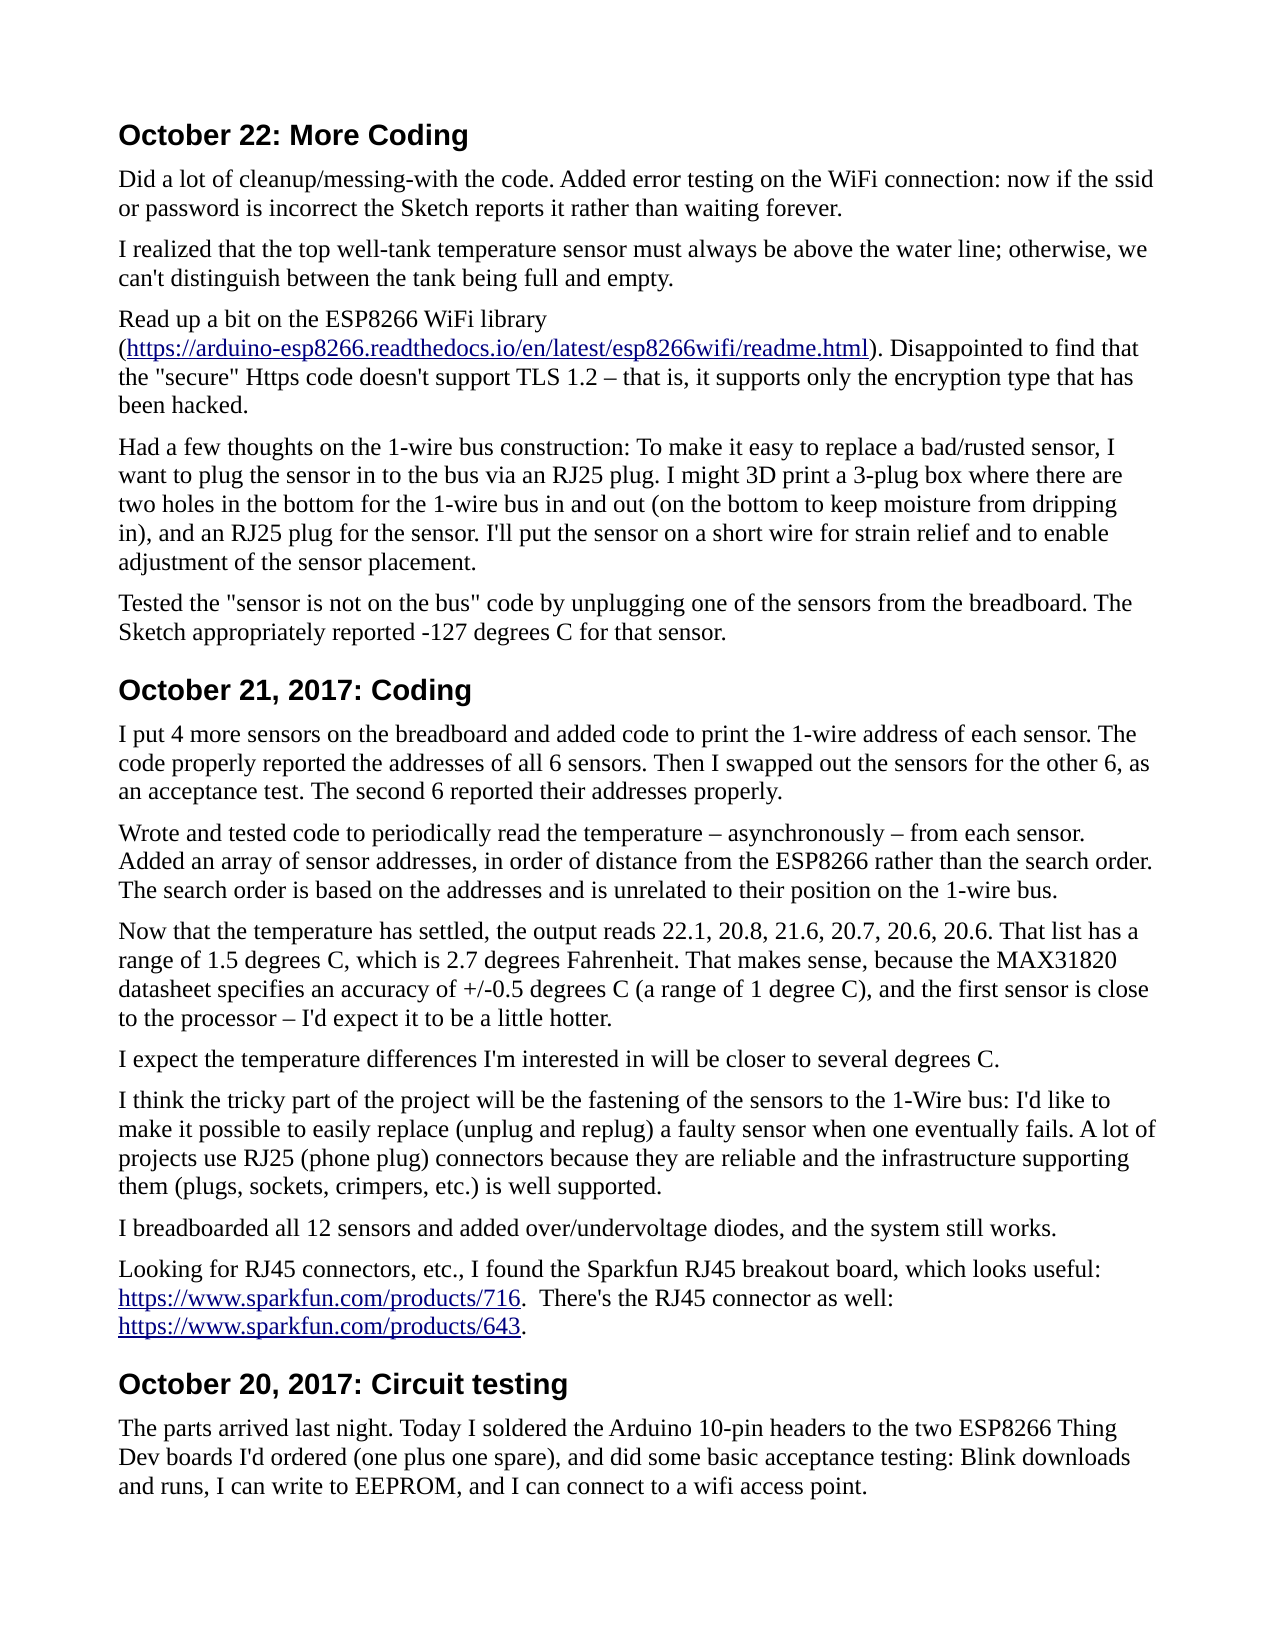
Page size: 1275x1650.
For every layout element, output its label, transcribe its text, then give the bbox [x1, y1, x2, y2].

text I breadboarded all 12 sensors and added over/undervoltage diodes, and the system still works. [118, 1213, 1157, 1241]
text Had a few thoughts on the 1-wire bus construction: To make it easy to replace a bad/rusted sensor, I want to plug the sensor in to the bus via an RJ25 plug. I might 3D print a 3-plug box where there are two holes in the bottom for the 1-wire bus in and out (on the bottom to keep moisture from dripping in), and an RJ25 plug for the sensor. I'll put the sensor on a short wire for strain relief and to enable adjustment of the sensor placement. [118, 432, 1157, 576]
text Looking for RJ45 connectors, etc., I found the Sparkfun RJ45 breakout board, which looks useful: https://www.sparkfun.com/products/716. There's the RJ45 connector as well: https://www.sparkfun.com/products/643. [118, 1254, 1157, 1340]
subtitle October 20, 2017: Circuit testing [118, 1367, 1157, 1401]
text Now that the temperature has settled, the output reads 22.1, 20.8, 21.6, 20.7, 20.6, 20.6. That list has a range of 1.5 degrees C, which is 2.7 degrees Fahrenheit. That makes sense, because the MAX31820 datasheet specifies an accuracy of +/-0.5 degrees C (a range of 1 degree C), and the first sensor is close to the processor – I'd expect it to be a little hotter. [118, 916, 1157, 1031]
text The parts arrived last night. Today I soldered the Arduino 10-pin headers to the two ESP8266 Thing Dev boards I'd ordered (one plus one spare), and did some basic acceptance testing: Blink downloads and runs, I can write to EEPROM, and I can connect to a wifi access point. [118, 1413, 1157, 1500]
subtitle October 21, 2017: Coding [118, 673, 1157, 706]
text Tested the "sensor is not on the bus" code by unplugging one of the sensors from the breadboard. The Sketch appropriately reported -127 degrees C for that sensor. [118, 588, 1157, 646]
text I expect the temperature differences I'm interested in will be closer to several degrees C. [118, 1044, 1157, 1073]
text I put 4 more sensors on the breadboard and added code to print the 1-wire address of each sensor. The code properly reported the addresses of all 6 sensors. Then I swapped out the sensors for the other 6, as an acceptance test. The second 6 reported their addresses properly. [118, 719, 1157, 805]
text Did a lot of cleanup/messing-with the code. Added error testing on the WiFi connection: now if the ssid or password is incorrect the Sketch reports it rather than waiting forever. [118, 164, 1157, 222]
text I realized that the top well-tank temperature sensor must always be above the water line; otherwise, we can't distinguish between the tank being full and empty. [118, 234, 1157, 292]
text Wrote and tested code to periodically read the temperature – asynchronously – from each sensor. Added an array of sensor addresses, in order of distance from the ESP8266 rather than the search order. The search order is based on the addresses and is unrelated to their position on the 1-wire bus. [118, 818, 1157, 904]
text I think the tricky part of the project will be the fastening of the sensors to the 1-Wire bus: I'd like to make it possible to easily replace (unplug and replug) a faulty sensor when one eventually fails. A lot of projects use RJ25 (phone plug) connectors because they are reliable and the infrastructure supporting them (plugs, sockets, crimpers, etc.) is well supported. [118, 1085, 1157, 1200]
subtitle October 22: More Coding [118, 118, 1157, 152]
text Read up a bit on the ESP8266 WiFi library (https://arduino-esp8266.readthedocs.io/en/latest/esp8266wifi/readme.html). Disappointed to find that the "secure" Https code doesn't support TLS 1.2 – that is, it supports only the encryption type that has been hacked. [118, 304, 1157, 419]
